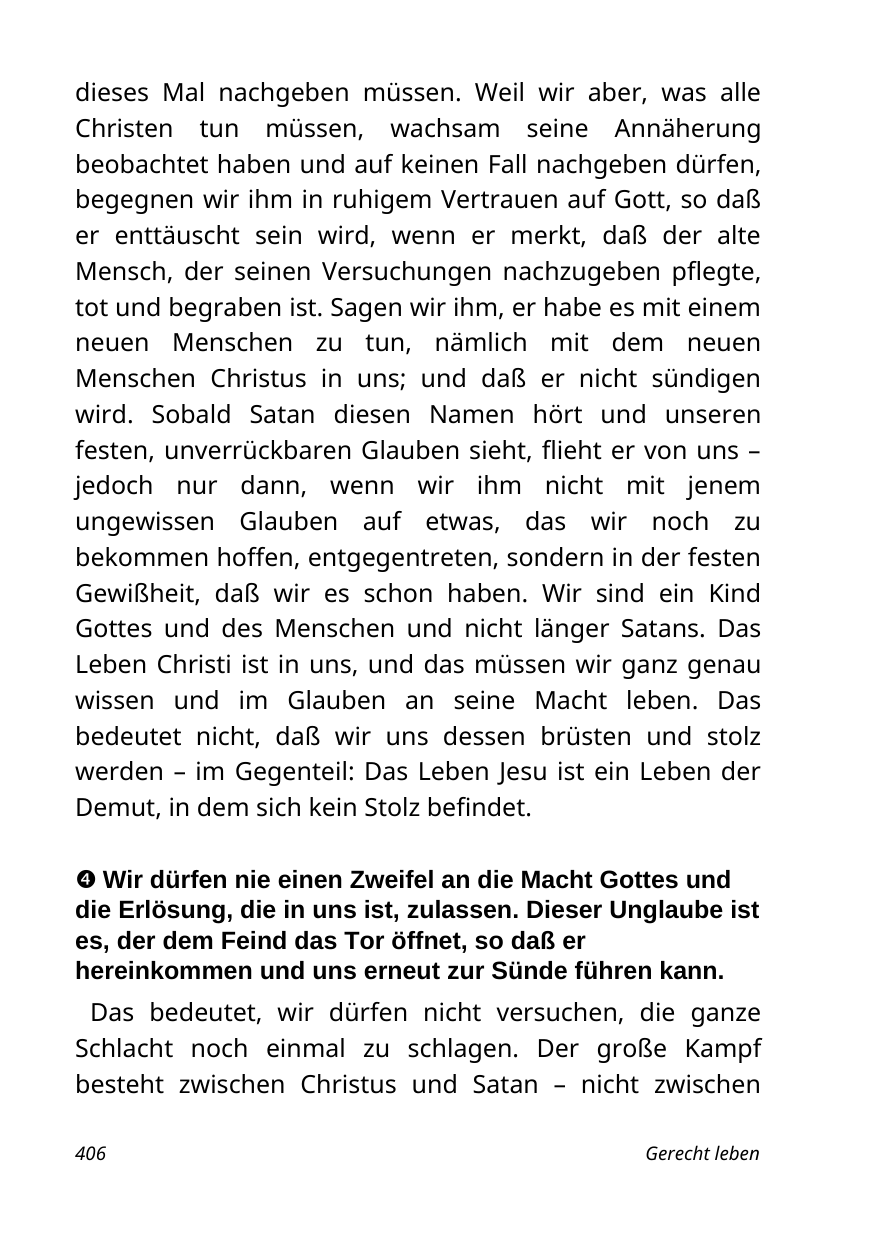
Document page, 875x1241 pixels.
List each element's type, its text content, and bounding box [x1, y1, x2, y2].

text  Wir dürfen nie einen Zweifel an die Macht Gottes und die Erlösung, die in uns ist, zulassen. Dieser Unglaube ist es, der dem Feind das Tor öffnet, so daß er hereinkommen und uns erneut zur Sünde führen kann. [75, 865, 762, 984]
text dieses Mal nachgeben müssen. Weil wir aber, was alle Christen tun müssen, wachsam seine Annäherung beobachtet haben und auf keinen Fall nachgeben dürfen, begegnen wir ihm in ruhigem Vertrauen auf Gott, so daß er enttäuscht sein wird, wenn er merkt, daß der alte Mensch, der seinen Versuchungen nachzugeben pflegte, tot und begraben ist. Sagen wir ihm, er habe es mit einem neuen Menschen zu tun, nämlich mit dem neuen Menschen Christus in uns; und daß er nicht sündigen wird. Sobald Satan diesen Namen hört und unseren festen, unverrückbaren Glauben sieht, flieht er von uns – jedoch nur dann, wenn wir ihm nicht mit jenem ungewissen Glauben auf etwas, das wir noch zu bekommen hoffen, entgegentreten, sondern in der festen Gewißheit, daß wir es schon haben. Wir sind ein Kind Gottes und des Menschen und nicht länger Satans. Das Leben Christi ist in uns, und das müssen wir ganz genau wissen und im Glauben an seine Macht leben. Das bedeutet nicht, daß wir uns dessen brüsten und stolz werden – im Gegenteil: Das Leben Jesu ist ein Leben der Demut, in dem sich kein Stolz befindet. [75, 75, 762, 824]
text Das bedeutet, wir dürfen nicht versuchen, die ganze Schlacht noch einmal zu schlagen. Der große Kampf besteht zwischen Christus und Satan – nicht zwischen [75, 995, 762, 1100]
